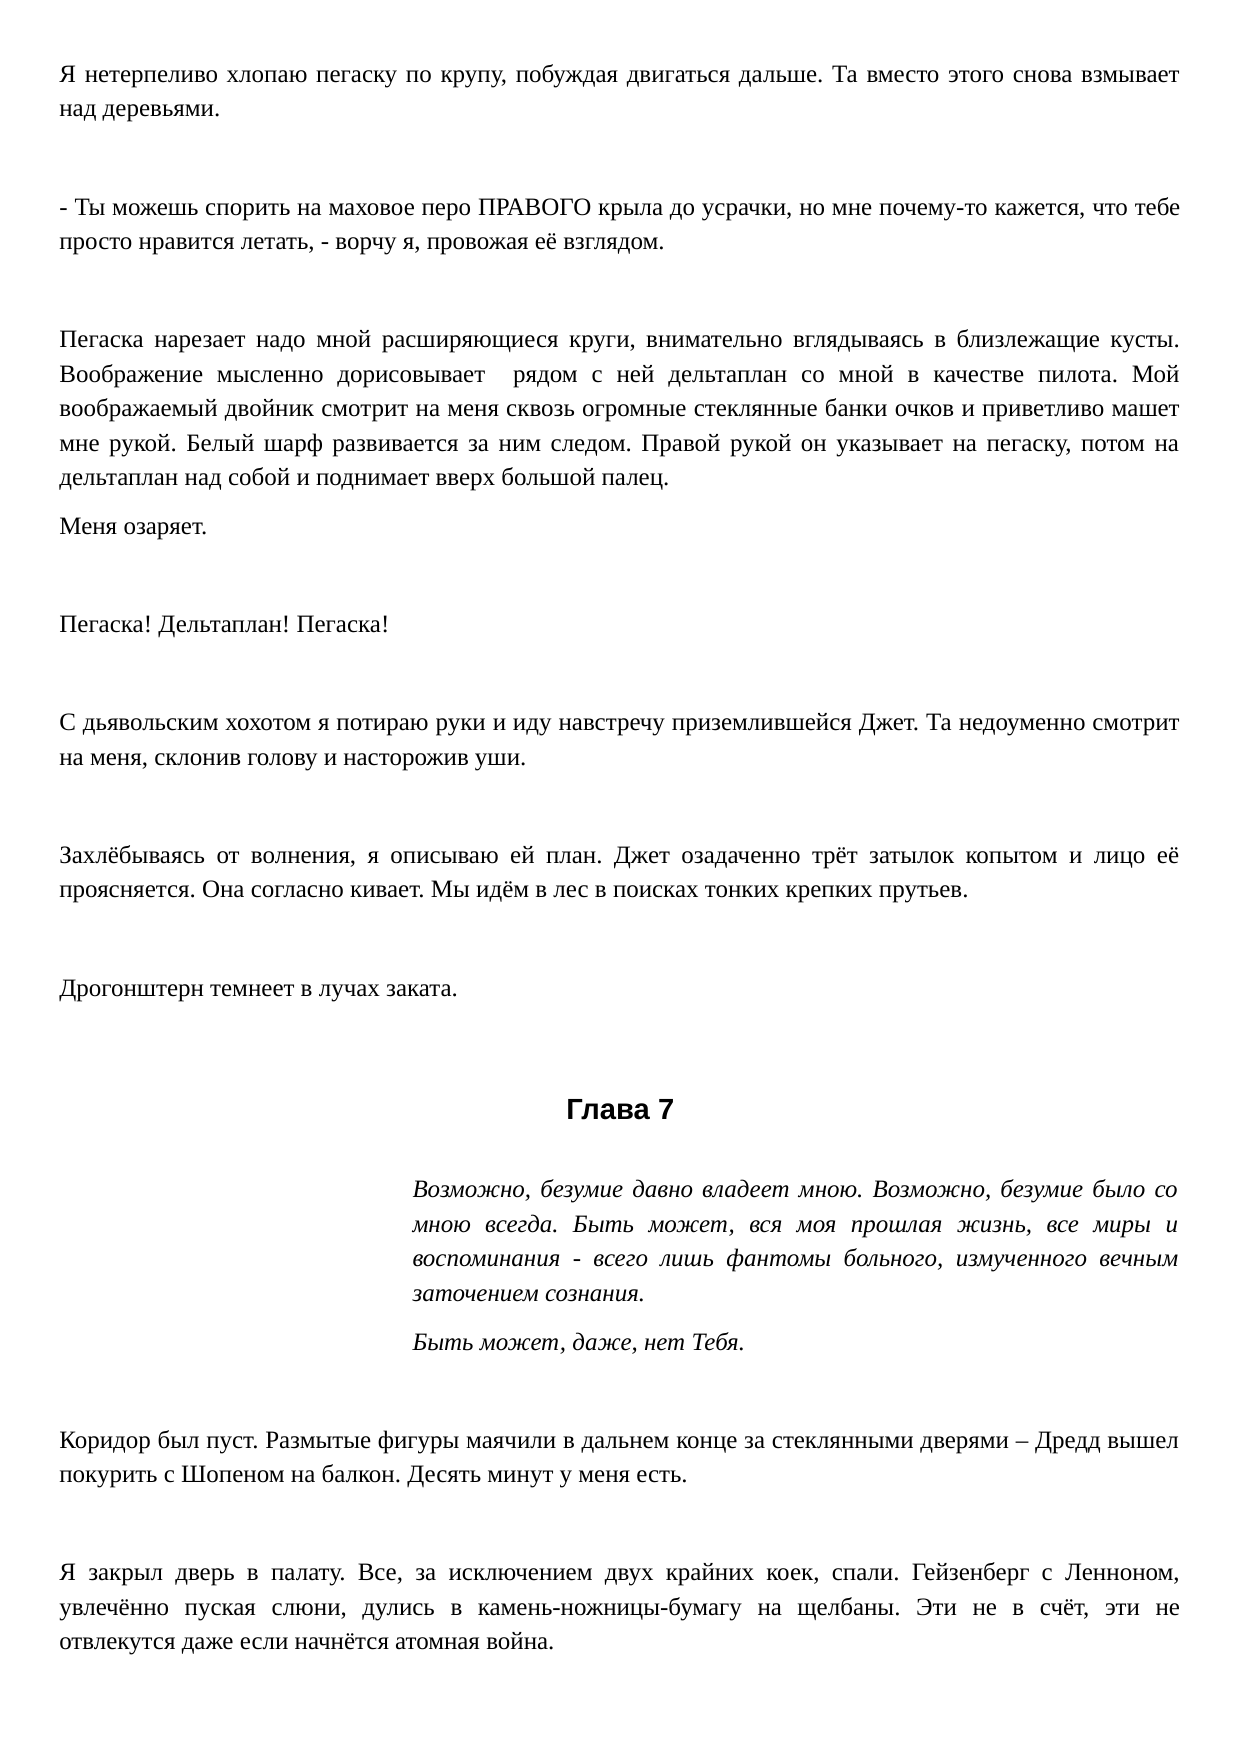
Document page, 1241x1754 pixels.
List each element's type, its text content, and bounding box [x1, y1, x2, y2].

text Возможно, безумие давно владеет мною. Возможно, безумие было со мною всегда. Быть может, вся моя прошлая жизнь, все миры и воспоминания - всего лишь фантомы больного, измученного вечным заточением сознания. [412, 1174, 1181, 1306]
text Меня озаряет. [59, 511, 1181, 540]
text Коридор был пуст. Размытые фигуры маячили в дальнем конце за стеклянными дверями – Дредд вышел покурить с Шопеном на балкон. Десять минут у меня есть. [59, 1425, 1181, 1488]
text Захлёбываясь от волнения, я описываю ей план. Джет озадаченно трёт затылок копытом и лицо её проясняется. Она согласно кивает. Мы идём в лес в поисках тонких крепких прутьев. [59, 840, 1181, 903]
text Я закрыл дверь в палату. Все, за исключением двух крайних коек, спали. Гейзенберг с Ленноном, увлечённо пуская слюни, дулись в камень-ножницы-бумагу на щелбаны. Эти не в счёт, эти не отвлекутся даже если начнётся атомная война. [59, 1557, 1181, 1655]
subtitle Глава 7 [59, 1092, 1181, 1125]
text Пегаска! Дельтаплан! Пегаска! [59, 609, 1181, 638]
text - Ты можешь спорить на маховое перо ПРАВОГО крыла до усрачки, но мне почему-то кажется, что тебе просто нравится летать, - ворчу я, провожая её взглядом. [59, 192, 1181, 255]
text Дрогонштерн темнеет в лучах заката. [59, 973, 1181, 1001]
text Пегаска нарезает надо мной расширяющиеся круги, внимательно вглядываясь в близлежащие кусты. Воображение мысленно дорисовывает рядом с ней дельтаплан со мной в качестве пилота. Мой воображаемый двойник смотрит на меня сквозь огромные стеклянные банки очков и приветливо машет мне рукой. Белый шарф развивается за ним следом. Правой рукой он указывает на пегаску, потом на дельтаплан над собой и поднимает вверх большой палец. [59, 324, 1181, 491]
text Быть может, даже, нет Тебя. [412, 1327, 1181, 1356]
text Я нетерпеливо хлопаю пегаску по крупу, побуждая двигаться дальше. Та вместо этого снова взмывает над деревьями. [59, 59, 1181, 122]
text С дьявольским хохотом я потираю руки и иду навстречу приземлившейся Джет. Та недоуменно смотрит на меня, склонив голову и насторожив уши. [59, 707, 1181, 771]
